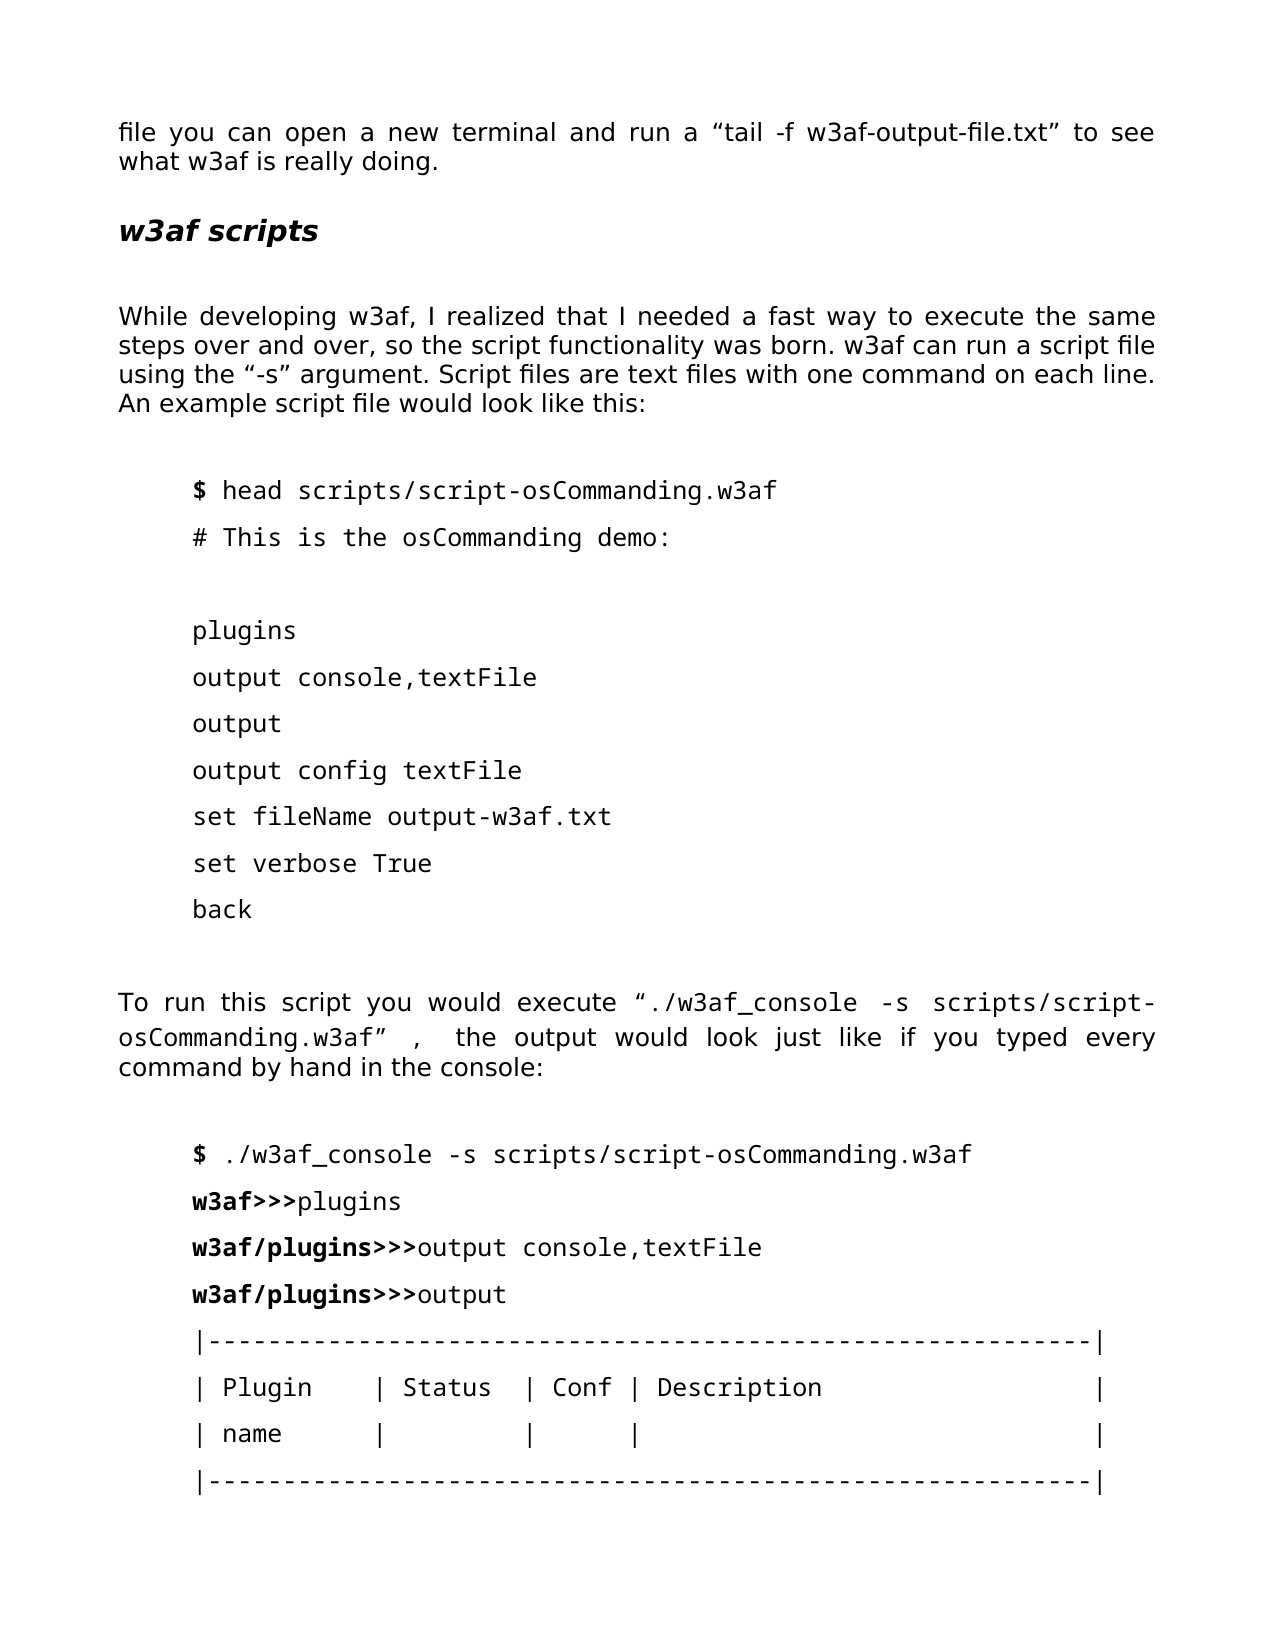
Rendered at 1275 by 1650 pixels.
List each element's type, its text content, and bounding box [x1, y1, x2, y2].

text |-----------------------------------------------------------| [192, 1323, 1157, 1357]
text |-----------------------------------------------------------| [192, 1462, 1157, 1497]
text To run this script you would execute “./w3af_console -s scripts/script-osCommanding.w3af” , the output would look just like if you typed every command by hand in the console: [118, 985, 1157, 1082]
text output console,textFile [192, 659, 1157, 693]
text While developing w3af, I realized that I needed a fast way to execute the same steps over and over, so the script functionality was born. w3af can run a script file using the “-s” argument. Script files are text files with one command on each line. An example script file would look like this: [118, 302, 1157, 419]
text w3af>>>plugins [192, 1183, 1157, 1217]
text output config textFile [192, 752, 1157, 786]
text back [192, 892, 1157, 926]
text w3af/plugins>>>output console,textFile [192, 1230, 1157, 1264]
subtitle w3af scripts [118, 214, 1157, 248]
text plugins [192, 613, 1157, 647]
text output [192, 706, 1157, 740]
text | name | | | | [192, 1416, 1157, 1450]
text w3af/plugins>>>output [192, 1276, 1157, 1310]
text | Plugin | Status | Conf | Description | [192, 1369, 1157, 1403]
text set fileName output-w3af.txt [192, 799, 1157, 833]
text $ head scripts/script-osCommanding.w3af [192, 473, 1157, 507]
text file you can open a new terminal and run a “tail -f w3af-output-file.txt” to see what w3af is really doing. [118, 118, 1157, 176]
text set verbose True [192, 845, 1157, 879]
text $ ./w3af_console -s scripts/script-osCommanding.w3af [192, 1137, 1157, 1171]
text # This is the osCommanding demo: [192, 519, 1157, 553]
